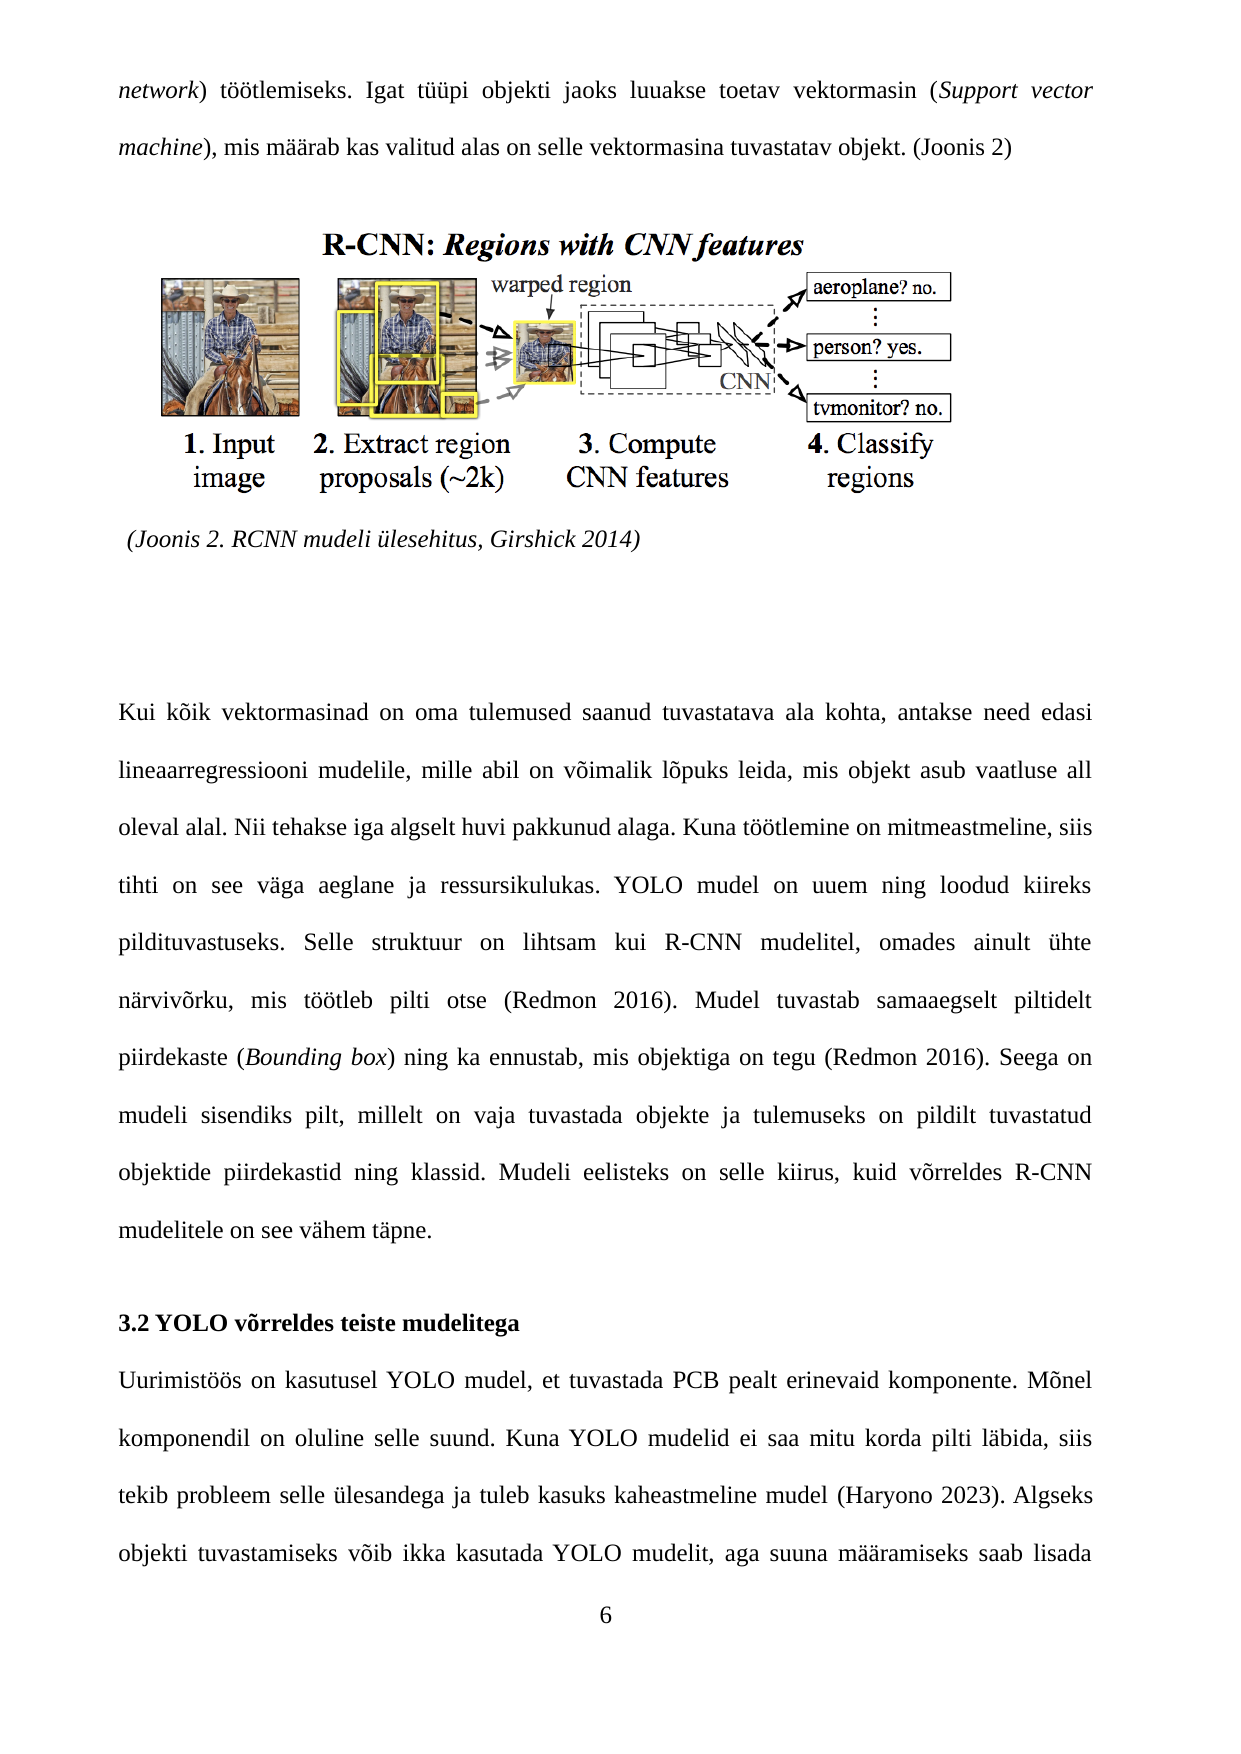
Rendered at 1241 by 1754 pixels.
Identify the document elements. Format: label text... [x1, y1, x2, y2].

subtitle 3.2 YOLO võrreldes teiste mudelitega [118, 1308, 1093, 1337]
picture [126, 188, 1002, 512]
text Kui kõik vektormasinad on oma tulemused saanud tuvastatava ala kohta, antakse need edasi lineaarregressiooni mudelile, mille abil on võimalik lõpuks leida, mis objekt asub vaatluse all oleval alal. Nii tehakse iga algselt huvi pakkunud alaga. Kuna töötlemine on mitmeastmeline, siis tihti on see väga aeglane ja ressursikulukas. YOLO mudel on uuem ning loodud kiireks pildituvastuseks. Selle struktuur on lihtsam kui R-CNN mudelitel, omades ainult ühte närvivõrku, mis töötleb pilti otse (Redmon 2016). Mudel tuvastab samaaegselt piltidelt piirdekaste (Bounding box) ning ka ennustab, mis objektiga on tegu (Redmon 2016). Seega on mudeli sisendiks pilt, millelt on vaja tuvastada objekte ja tulemuseks on pildilt tuvastatud objektide piirdekastid ning klassid. Mudeli eelisteks on selle kiirus, kuid võrreldes R-CNN mudelitele on see vähem täpne. [118, 697, 1093, 1244]
text Uurimistöös on kasutusel YOLO mudel, et tuvastada PCB pealt erinevaid komponente. Mõnel komponendil on oluline selle suund. Kuna YOLO mudelid ei saa mitu korda pilti läbida, siis tekib probleem selle ülesandega ja tuleb kasuks kaheastmeline mudel (Haryono 2023). Algseks objekti tuvastamiseks võib ikka kasutada YOLO mudelit, aga suuna määramiseks saab lisada [118, 1365, 1093, 1567]
text network) töötlemiseks. Igat tüüpi objekti jaoks luuakse toetav vektormasin (Support vector machine), mis määrab kas valitud alas on selle vektormasina tuvastatav objekt. (Joonis 2) [118, 75, 1093, 161]
text (Joonis 2. RCNN mudeli ülesehitus, Girshick 2014) [127, 512, 1001, 553]
